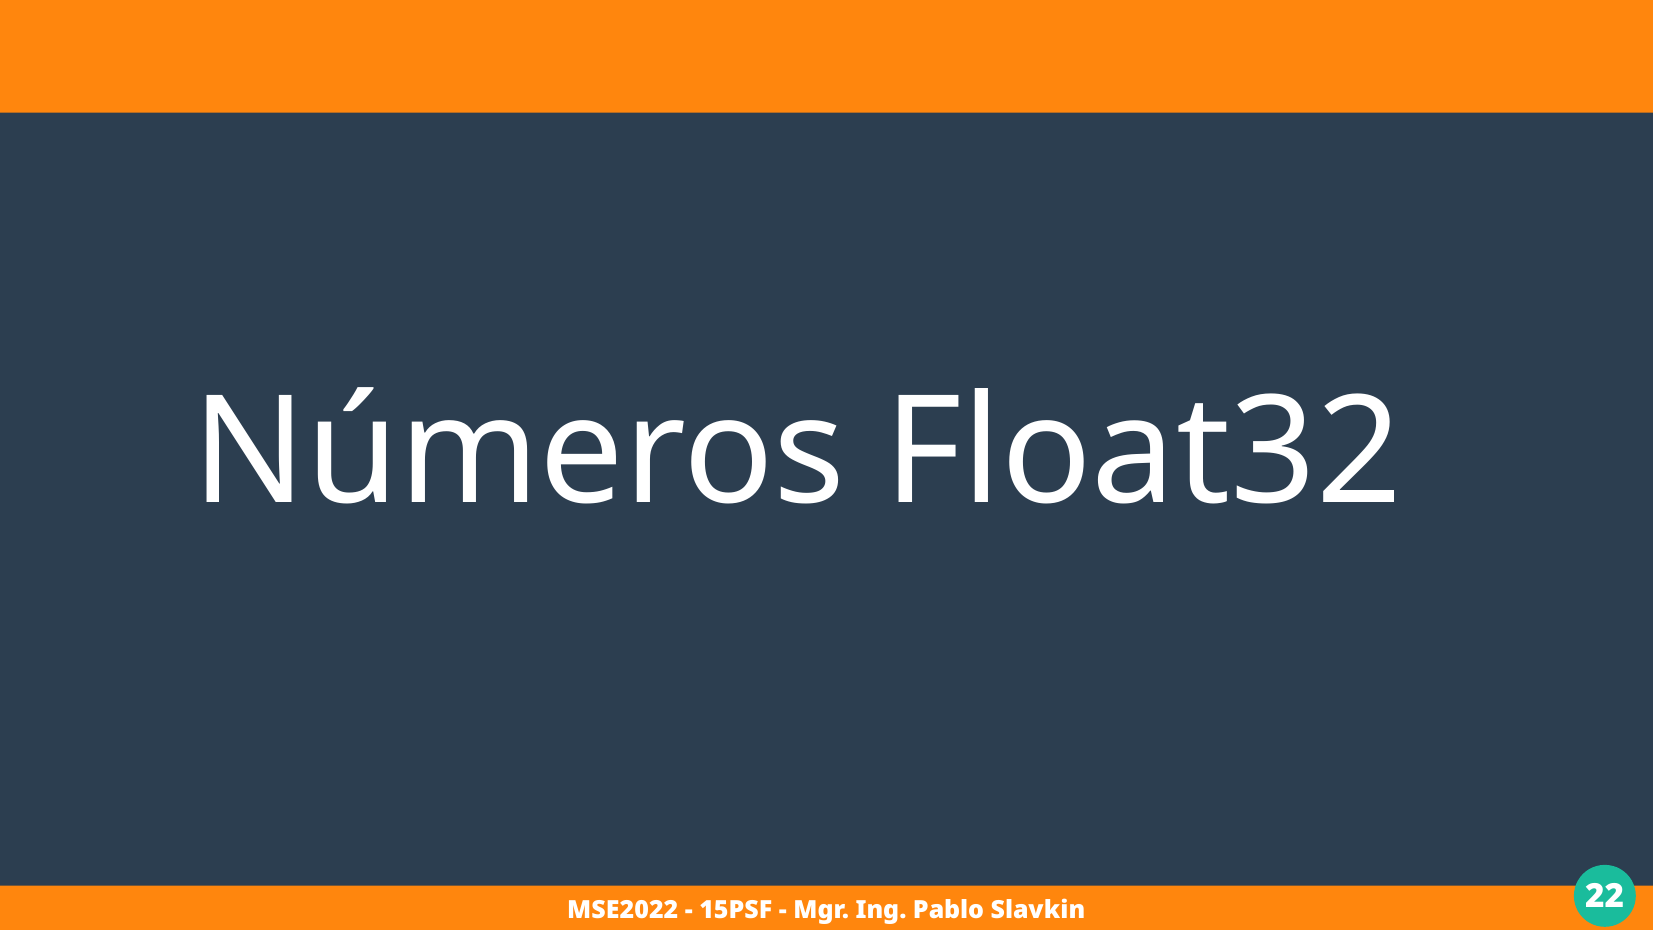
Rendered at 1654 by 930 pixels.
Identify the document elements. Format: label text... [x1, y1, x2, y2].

list Números Float32 [192, 342, 1444, 579]
